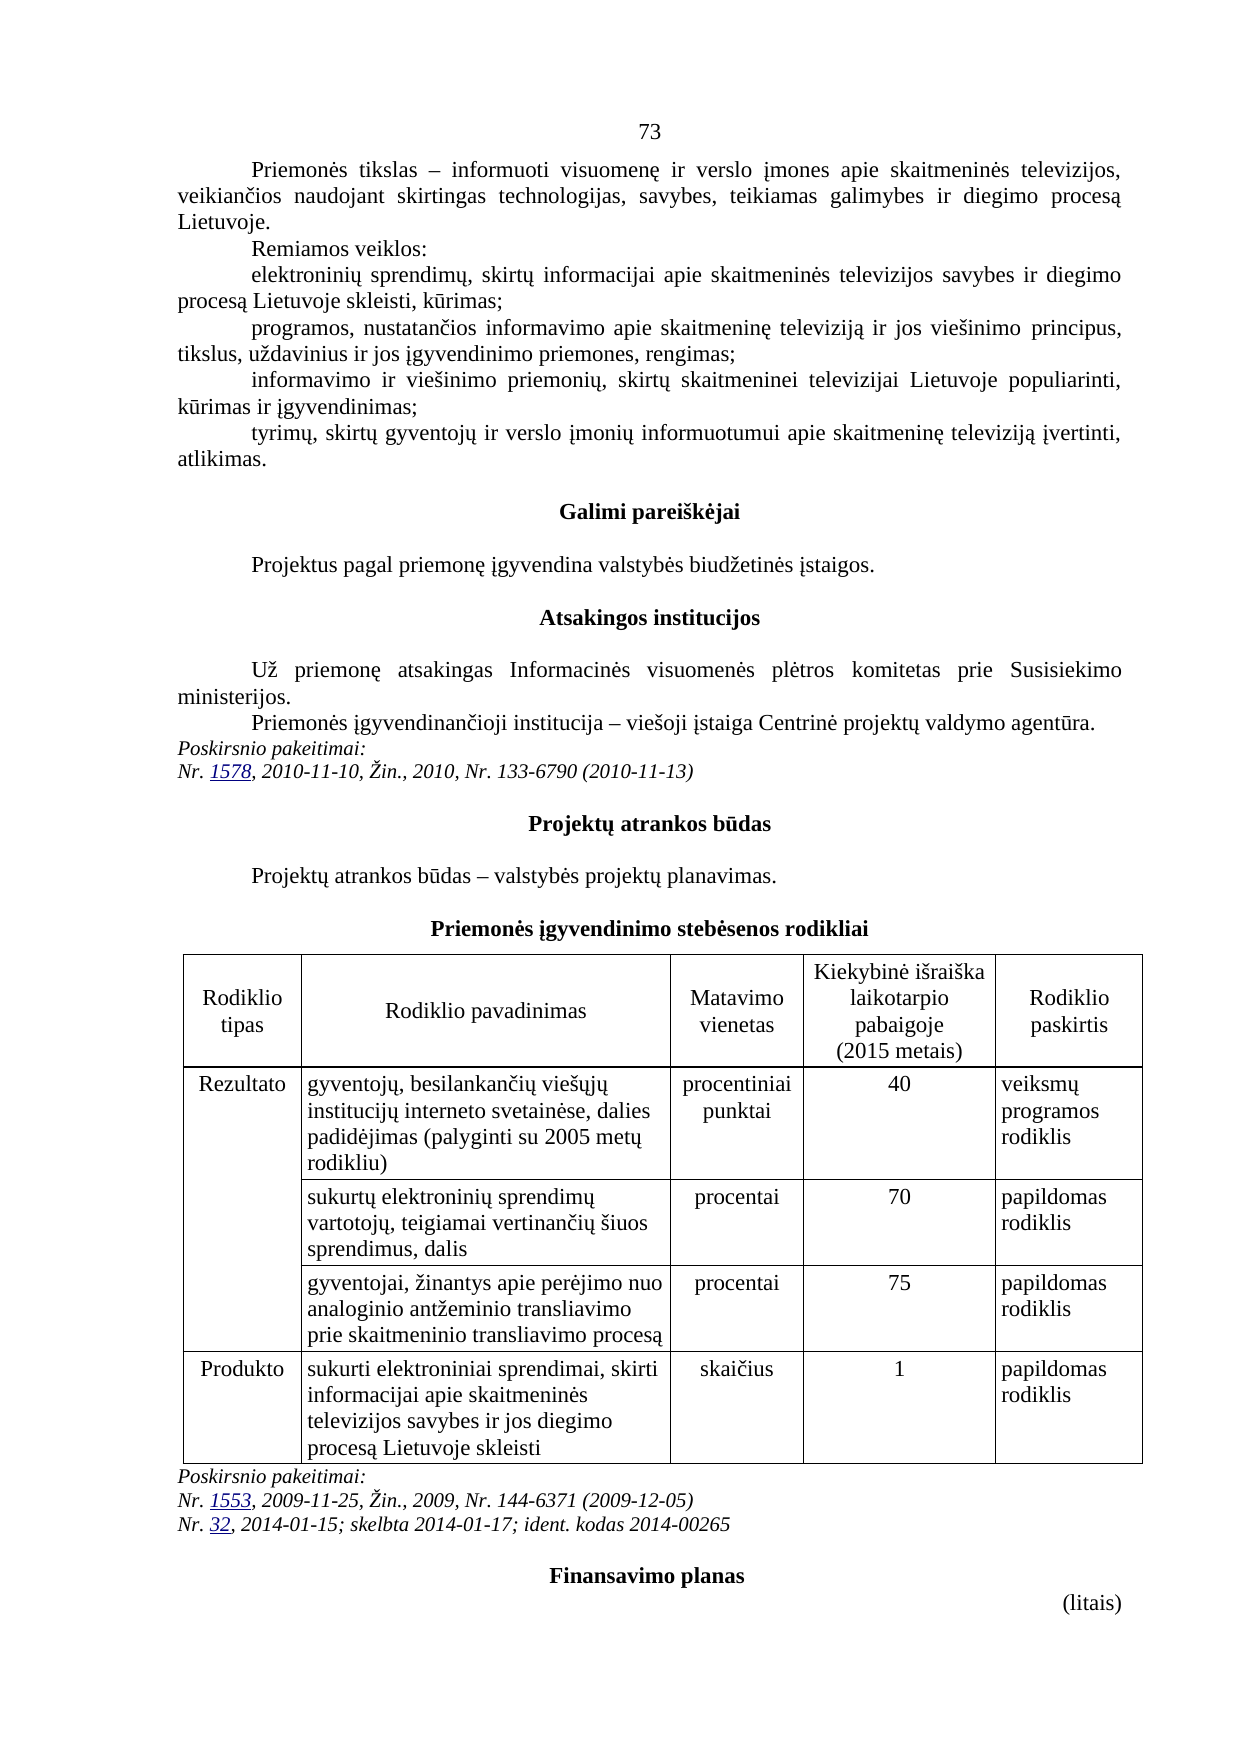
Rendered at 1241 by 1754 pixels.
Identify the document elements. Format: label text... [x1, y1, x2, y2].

text informavimo ir viešinimo priemonių, skirtų skaitmeninei televizijai Lietuvoje populiarinti, kūrimas ir įgyvendinimas; [177, 366, 1122, 419]
text Atsakingos institucijos [177, 604, 1122, 630]
text Priemonės tikslas – informuoti visuomenę ir verslo įmones apie skaitmeninės televizijos, veikiančios naudojant skirtingas technologijas, savybes, teikiamas galimybes ir diegimo procesą Lietuvoje. [177, 156, 1122, 235]
text Nr. 1553, 2009-11-25, Žin., 2009, Nr. 144-6371 (2009-12-05) [177, 1488, 1122, 1512]
text Nr. 1578, 2010-11-10, Žin., 2010, Nr. 133-6790 (2010-11-13) [177, 759, 1122, 783]
table_cell Produkto [184, 1352, 301, 1463]
table_cell 1 [804, 1352, 995, 1463]
table_header Rodiklio paskirtis [996, 955, 1142, 1066]
text Už priemonę atsakingas Informacinės visuomenės plėtros komitetas prie Susisiekimo ministerijos. [177, 656, 1122, 709]
text (litais) [177, 1589, 1122, 1615]
text Nr. 32, 2014-01-15; skelbta 2014-01-17; ident. kodas 2014-00265 [177, 1512, 1122, 1536]
table_cell 40 [804, 1068, 995, 1179]
text Projektų atrankos būdas [177, 810, 1122, 836]
text Poskirsnio pakeitimai: [177, 735, 1122, 759]
table_header Kiekybinė išraiška laikotarpio pabaigoje (2015 metais) [804, 955, 995, 1066]
text Poskirsnio pakeitimai: [177, 1464, 1122, 1488]
table_cell Rezultato [184, 1068, 301, 1351]
text elektroninių sprendimų, skirtų informacijai apie skaitmeninės televizijos savybes ir diegimo procesą Lietuvoje skleisti, kūrimas; [177, 261, 1122, 314]
text Priemonės įgyvendinimo stebėsenos rodikliai [177, 915, 1122, 942]
table_cell procentai [671, 1266, 803, 1351]
table_cell procentai [671, 1180, 803, 1265]
table_cell papildomas rodiklis [996, 1352, 1142, 1463]
text Projektus pagal priemonę įgyvendina valstybės biudžetinės įstaigos. [177, 551, 1122, 577]
table_cell procentiniai punktai [671, 1068, 803, 1179]
text tyrimų, skirtų gyventojų ir verslo įmonių informuotumui apie skaitmeninę televiziją įvertinti, atlikimas. [177, 419, 1122, 472]
table_cell sukurti elektroniniai sprendimai, skirti informacijai apie skaitmeninės televizijos savybes ir jos diegimo procesą Lietuvoje skleisti [302, 1352, 670, 1463]
table_header Matavimo vienetas [671, 955, 803, 1066]
table_cell 75 [804, 1266, 995, 1351]
table_cell 70 [804, 1180, 995, 1265]
table_cell papildomas rodiklis [996, 1180, 1142, 1265]
table_cell gyventojų, besilankančių viešųjų institucijų interneto svetainėse, dalies padidėjimas (palyginti su 2005 metų rodikliu) [302, 1068, 670, 1179]
text Projektų atrankos būdas – valstybės projektų planavimas. [177, 863, 1122, 889]
table_cell sukurtų elektroninių sprendimų vartotojų, teigiamai vertinančių šiuos sprendimus, dalis [302, 1180, 670, 1265]
text Remiamos veiklos: [177, 235, 1122, 261]
table_cell papildomas rodiklis [996, 1266, 1142, 1351]
text Finansavimo planas [177, 1562, 1122, 1589]
text Priemonės įgyvendinančioji institucija – viešoji įstaiga Centrinė projektų valdymo agentūra. [177, 709, 1122, 735]
table_header Rodiklio pavadinimas [302, 955, 670, 1066]
table_cell veiksmų programos rodiklis [996, 1068, 1142, 1179]
table_cell skaičius [671, 1352, 803, 1463]
table_cell gyventojai, žinantys apie perėjimo nuo analoginio antžeminio transliavimo prie skaitmeninio transliavimo procesą [302, 1266, 670, 1351]
text programos, nustatančios informavimo apie skaitmeninę televiziją ir jos viešinimo principus, tikslus, uždavinius ir jos įgyvendinimo priemones, rengimas; [177, 314, 1122, 366]
text Galimi pareiškėjai [177, 498, 1122, 524]
table_header Rodiklio tipas [184, 955, 301, 1066]
